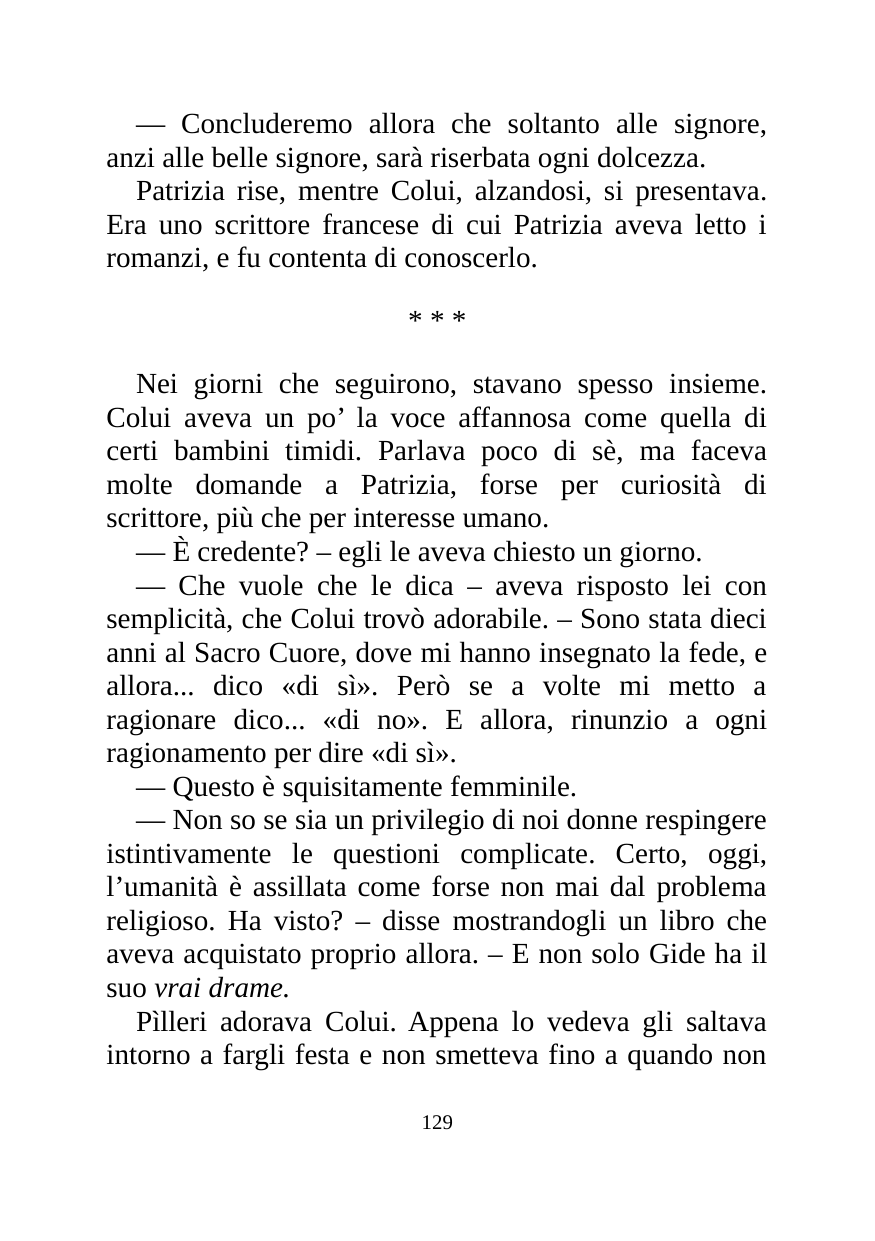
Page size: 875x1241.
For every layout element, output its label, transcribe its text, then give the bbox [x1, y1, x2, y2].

text — Concluderemo allora che soltanto alle signore, anzi alle belle signore, sarà riserbata ogni dolcezza. [106, 106, 768, 173]
text — È credente? – egli le aveva chiesto un giorno. [106, 534, 768, 568]
text — Non so se sia un privilegio di noi donne respingere istintivamente le questioni complicate. Certo, oggi, l’umanità è assillata come forse non mai dal problema religioso. Ha visto? – disse mostrandogli un libro che aveva acquistato proprio allora. – E non solo Gide ha il suo vrai drame. [106, 802, 768, 1004]
text * * * [106, 303, 768, 337]
text — Questo è squisitamente femminile. [106, 769, 768, 802]
text Patrizia rise, mentre Colui, alzandosi, si presentava. Era uno scrittore francese di cui Patrizia aveva letto i romanzi, e fu contenta di conoscerlo. [106, 173, 768, 274]
text Nei giorni che seguirono, stavano spesso insieme. Colui aveva un po’ la voce affannosa come quella di certi bambini timidi. Parlava poco di sè, ma faceva molte domande a Patrizia, forse per curiosità di scrittore, più che per interesse umano. [106, 366, 768, 534]
text Pìlleri adorava Colui. Appena lo vedeva gli saltava intorno a fargli festa e non smetteva fino a quando non [106, 1004, 768, 1071]
text — Che vuole che le dica – aveva risposto lei con semplicità, che Colui trovò adorabile. – Sono stata dieci anni al Sacro Cuore, dove mi hanno insegnato la fede, e allora... dico «di sì». Però se a volte mi metto a ragionare dico... «di no». E allora, rinunzio a ogni ragionamento per dire «di sì». [106, 568, 768, 769]
